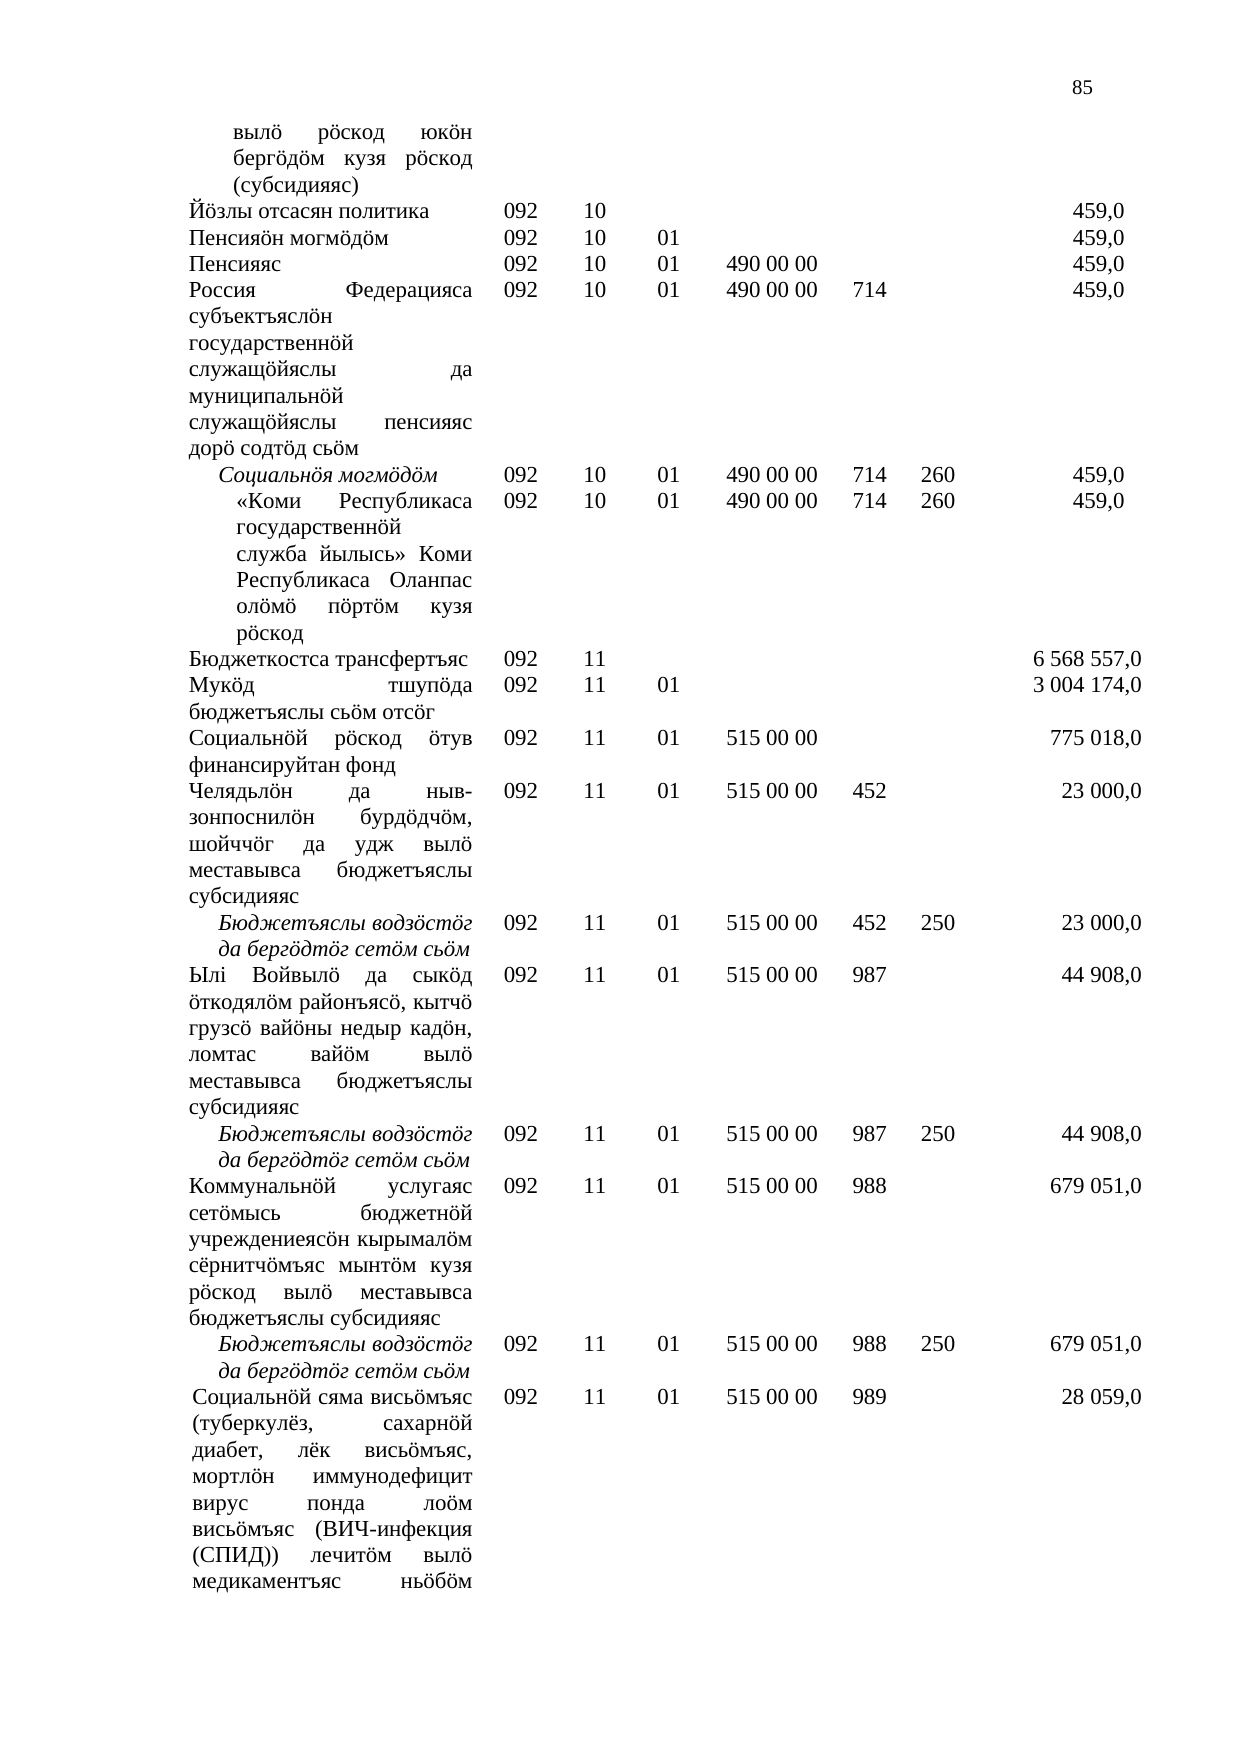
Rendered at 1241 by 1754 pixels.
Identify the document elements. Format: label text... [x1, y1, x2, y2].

table_cell 989 [838, 1383, 901, 1594]
table_cell 23 000,0 [975, 777, 1153, 909]
table_cell [631, 118, 705, 197]
table_cell 988 [838, 1330, 901, 1383]
table_cell 775 018,0 [975, 724, 1153, 777]
table_cell 092 [484, 461, 558, 487]
table_cell 092 [484, 197, 558, 223]
table_cell [705, 224, 838, 250]
table_cell 515 00 00 [705, 724, 838, 777]
table_cell 11 [558, 672, 631, 724]
table_cell 452 [838, 909, 901, 961]
table_cell 10 [558, 276, 631, 461]
table_cell Ылi Войвылö да сыкöд öткодялöм районъясö, кытчö грузсö вайöны недыр кадöн, ломтас вайöм вылö меставывса бюджетъяслы субсидияяс [177, 961, 484, 1119]
table_cell 679 051,0 [975, 1172, 1153, 1330]
table_cell 250 [901, 1330, 974, 1383]
table_cell 10 [558, 461, 631, 487]
table_cell 260 [901, 487, 974, 645]
table_cell 092 [484, 1172, 558, 1330]
table_cell 250 [901, 909, 974, 961]
table_cell 092 [484, 487, 558, 645]
table_cell 515 00 00 [705, 961, 838, 1119]
table_cell 092 [484, 645, 558, 672]
table_cell 515 00 00 [705, 909, 838, 961]
table_cell 092 [484, 1330, 558, 1383]
table_cell 092 [484, 1120, 558, 1172]
table_cell 11 [558, 724, 631, 777]
table_cell [705, 118, 838, 197]
table_cell 44 908,0 [975, 961, 1153, 1119]
table_cell Бюджетъяслы водзöстöг да бергöдтöг сетöм сьöм [177, 1120, 484, 1172]
table_cell 714 [838, 461, 901, 487]
table_cell 01 [631, 961, 705, 1119]
table_cell 092 [484, 276, 558, 461]
table_cell 10 [558, 224, 631, 250]
table_cell 01 [631, 724, 705, 777]
table_cell 092 [484, 224, 558, 250]
table_cell [705, 645, 838, 672]
table_cell [901, 118, 974, 197]
table_cell 092 [484, 672, 558, 724]
table_cell 714 [838, 487, 901, 645]
table_cell «Коми Республикаса государственнöй служба йылысь» Коми Республикаса Оланпас олöмö пöртöм кузя рöскод [177, 487, 484, 645]
table_cell 092 [484, 1383, 558, 1594]
table_cell [901, 276, 974, 461]
table_cell 459,0 [975, 461, 1153, 487]
table_cell 988 [838, 1172, 901, 1330]
table_cell 459,0 [975, 487, 1153, 645]
table_cell 11 [558, 1383, 631, 1594]
table_cell 987 [838, 1120, 901, 1172]
table_cell 44 908,0 [975, 1120, 1153, 1172]
table_cell 987 [838, 961, 901, 1119]
table_cell Коммунальнöй услугаяс сетöмысь бюджетнöй учреждениеясöн кырымалöм сёрнитчöмъяс мынтöм кузя рöскод вылö меставывса бюджетъяслы субсидияяс [177, 1172, 484, 1330]
table_cell [558, 118, 631, 197]
table_cell вылö рöскод юкöн бергöдöм кузя рöскод (субсидияяс) [177, 118, 484, 197]
table_cell [975, 118, 1153, 197]
table_cell [838, 724, 901, 777]
table_cell [901, 197, 974, 223]
table_cell [838, 672, 901, 724]
table_cell 6 568 557,0 [975, 645, 1153, 672]
table_cell [838, 224, 901, 250]
table_cell 092 [484, 250, 558, 276]
table_cell 23 000,0 [975, 909, 1153, 961]
table_cell 515 00 00 [705, 1383, 838, 1594]
table_cell 714 [838, 276, 901, 461]
table_cell 250 [901, 1120, 974, 1172]
table_cell [901, 672, 974, 724]
table_cell [901, 724, 974, 777]
table_cell 515 00 00 [705, 1120, 838, 1172]
table_cell [901, 1172, 974, 1330]
table_cell Бюджеткостса трансфертъяс [177, 645, 484, 672]
table_cell 092 [484, 724, 558, 777]
table_cell [901, 224, 974, 250]
table_cell 01 [631, 909, 705, 961]
table_cell 01 [631, 1383, 705, 1594]
table_cell 515 00 00 [705, 777, 838, 909]
table_cell 490 00 00 [705, 276, 838, 461]
table_cell [705, 672, 838, 724]
table_cell 490 00 00 [705, 461, 838, 487]
table_cell 11 [558, 961, 631, 1119]
table_cell Пенсияяс [177, 250, 484, 276]
table_cell 092 [484, 961, 558, 1119]
table_cell 11 [558, 909, 631, 961]
table_cell [838, 250, 901, 276]
table_cell 092 [484, 909, 558, 961]
table_cell 01 [631, 1330, 705, 1383]
table_cell 11 [558, 1330, 631, 1383]
table_cell 01 [631, 1120, 705, 1172]
table_cell 490 00 00 [705, 487, 838, 645]
table_cell 01 [631, 777, 705, 909]
table_cell Социальнöй рöскод öтув финансируйтан фонд [177, 724, 484, 777]
table_cell [901, 250, 974, 276]
table_cell [484, 118, 558, 197]
table_cell Челядьлöн да ныв-зонпоснилöн бурдöдчöм, шойччöг да удж вылö меставывса бюджетъяслы субсидияяс [177, 777, 484, 909]
table_cell 11 [558, 1120, 631, 1172]
table_cell [838, 645, 901, 672]
table_cell [901, 1383, 974, 1594]
table_cell 28 059,0 [975, 1383, 1153, 1594]
table_cell Социальнöя могмöдöм [177, 461, 484, 487]
table_cell 10 [558, 250, 631, 276]
table_cell 260 [901, 461, 974, 487]
table_cell 11 [558, 1172, 631, 1330]
table_cell 10 [558, 197, 631, 223]
table_cell 452 [838, 777, 901, 909]
table_cell [901, 645, 974, 672]
table_cell 01 [631, 250, 705, 276]
table_cell 01 [631, 224, 705, 250]
table_cell 01 [631, 672, 705, 724]
table_cell Мукöд тшупöда бюджетъяслы сьöм отсöг [177, 672, 484, 724]
table_cell Бюджетъяслы водзöстöг да бергöдтöг сетöм сьöм [177, 909, 484, 961]
table_cell [838, 118, 901, 197]
table_cell 01 [631, 1172, 705, 1330]
table_cell 01 [631, 487, 705, 645]
table_cell 10 [558, 487, 631, 645]
table_cell 679 051,0 [975, 1330, 1153, 1383]
table_cell 11 [558, 777, 631, 909]
table_cell Пенсияöн могмöдöм [177, 224, 484, 250]
table_cell Россия Федерацияса субъектъяслöн государственнöй служащöйяслы да муниципальнöй служащöйяслы пенсияяс дорö содтöд сьöм [177, 276, 484, 461]
table_cell 11 [558, 645, 631, 672]
table_cell 092 [484, 777, 558, 909]
table_cell [901, 961, 974, 1119]
table_cell 01 [631, 276, 705, 461]
table_cell [838, 197, 901, 223]
table_cell 515 00 00 [705, 1172, 838, 1330]
table_cell 3 004 174,0 [975, 672, 1153, 724]
table_cell [705, 197, 838, 223]
table_cell 459,0 [975, 224, 1153, 250]
table_cell [901, 777, 974, 909]
table_cell 459,0 [975, 276, 1153, 461]
table_cell [631, 197, 705, 223]
table_cell 459,0 [975, 250, 1153, 276]
table_cell 459,0 [975, 197, 1153, 223]
table_cell 515 00 00 [705, 1330, 838, 1383]
table_cell Социальнöй сяма висьöмъяс (туберкулёз, сахарнöй диабет, лёк висьöмъяс, мортлöн иммунодефицит вирус понда лоöм висьöмъяс (ВИЧ-инфекция (СПИД)) лечитöм вылö медикаментъяс ньöбöм [177, 1383, 484, 1594]
table_cell 01 [631, 461, 705, 487]
table_cell [631, 645, 705, 672]
table_cell Йöзлы отсасян политика [177, 197, 484, 223]
table_cell 490 00 00 [705, 250, 838, 276]
table_cell Бюджетъяслы водзöстöг да бергöдтöг сетöм сьöм [177, 1330, 484, 1383]
